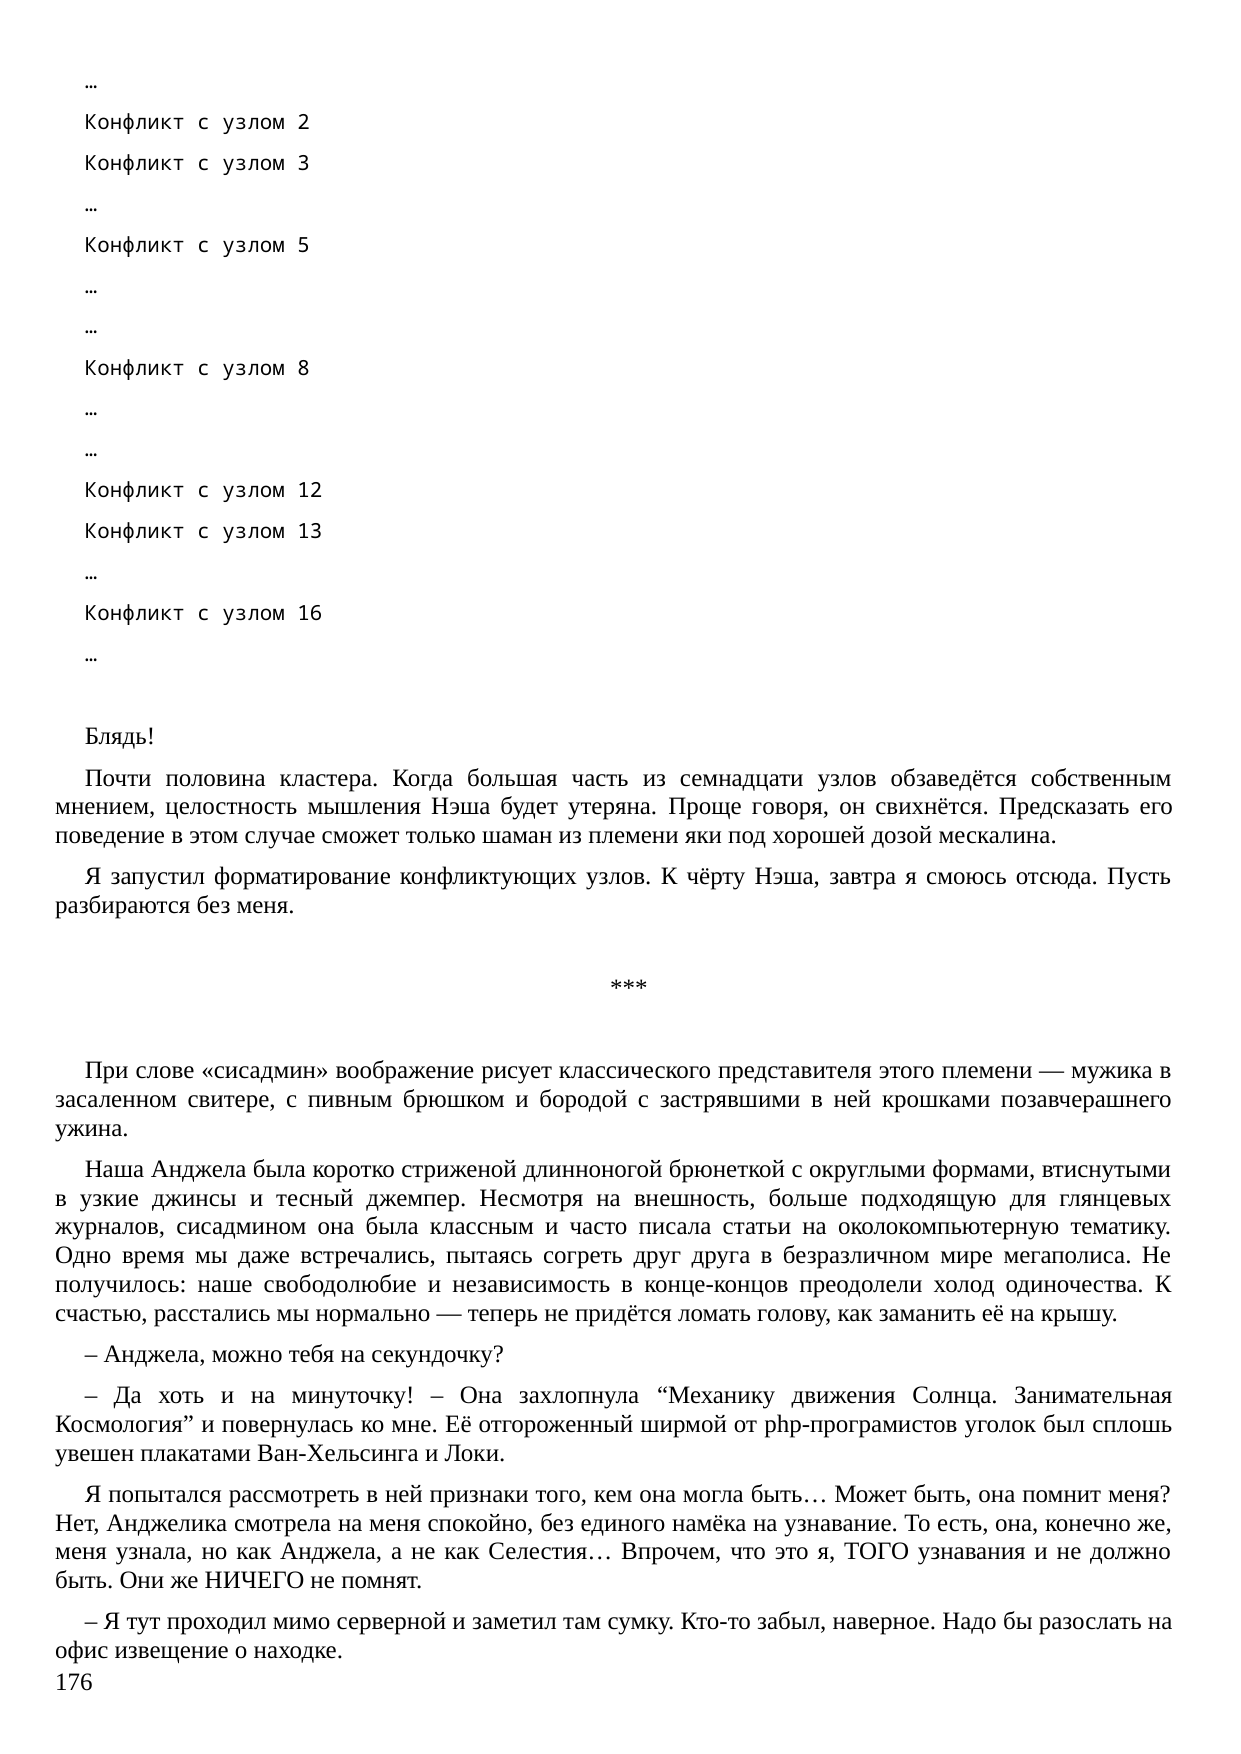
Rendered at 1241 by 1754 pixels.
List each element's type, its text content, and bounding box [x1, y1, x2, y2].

text … [55, 66, 1173, 94]
text … [55, 189, 1173, 217]
text Наша Анджела была коротко стриженой длинноногой брюнеткой с округлыми формами, втиснутыми в узкие джинсы и тесный джемпер. Несмотря на внешность, больше подходящую для глянцевых журналов, сисадмином она была классным и часто писала статьи на околокомпьютерную тематику. Одно время мы даже встречались, пытаясь согреть друг друга в безразличном мире мегаполиса. Не получилось: наше свободолюбие и независимость в конце-концов преодолели холод одиночества. К счастью, расстались мы нормально — теперь не придётся ломать голову, как заманить её на крышу. [55, 1154, 1173, 1326]
text Я попытался рассмотреть в ней признаки того, кем она могла быть… Может быть, она помнит меня? Нет, Анджелика смотрела на меня спокойно, без единого намёка на узнавание. То есть, она, конечно же, меня узнала, но как Анджела, а не как Селестия… Впрочем, что это я, ТОГО узнавания и не должно быть. Они же НИЧЕГО не помнят. [55, 1479, 1173, 1594]
text … [55, 434, 1173, 463]
text Конфликт с узлом 12 [55, 475, 1173, 504]
text Конфликт с узлом 16 [55, 598, 1173, 627]
text Конфликт с узлом 13 [55, 516, 1173, 545]
text – Я тут проходил мимо серверной и заметил там сумку. Кто-то забыл, наверное. Надо бы разослать на офис извещение о находке. [55, 1606, 1173, 1664]
text … [55, 557, 1173, 586]
text … [55, 639, 1173, 668]
text Конфликт с узлом 2 [55, 107, 1173, 135]
text … [55, 393, 1173, 422]
text Конфликт с узлом 5 [55, 230, 1173, 258]
text … [55, 271, 1173, 299]
text При слове «сисадмин» воображение рисует классического представителя этого племени — мужика в засаленном свитере, с пивным брюшком и бородой с застрявшими в ней крошками позавчерашнего ужина. [55, 1055, 1173, 1141]
text *** [55, 973, 1173, 1001]
text – Анджела, можно тебя на секундочку? [55, 1339, 1173, 1368]
text Конфликт с узлом 8 [55, 353, 1173, 381]
text – Да хоть и на минуточку! – Она захлопнула “Механику движения Солнца. Занимательная Космология” и повернулась ко мне. Её отгороженный ширмой от php-програмистов уголок был сплошь увешен плакатами Ван-Хельсинга и Локи. [55, 1380, 1173, 1466]
text Я запустил форматирование конфликтующих узлов. К чёрту Нэша, завтра я смоюсь отсюда. Пусть разбираются без меня. [55, 861, 1173, 919]
text Почти половина кластера. Когда большая часть из семнадцати узлов обзаведётся собственным мнением, целостность мышления Нэша будет утеряна. Проще говоря, он свихнётся. Предсказать его поведение в этом случае сможет только шаман из племени яки под хорошей дозой мескалина. [55, 763, 1173, 849]
text Блядь! [55, 721, 1173, 750]
text Конфликт с узлом 3 [55, 148, 1173, 176]
text … [55, 312, 1173, 340]
